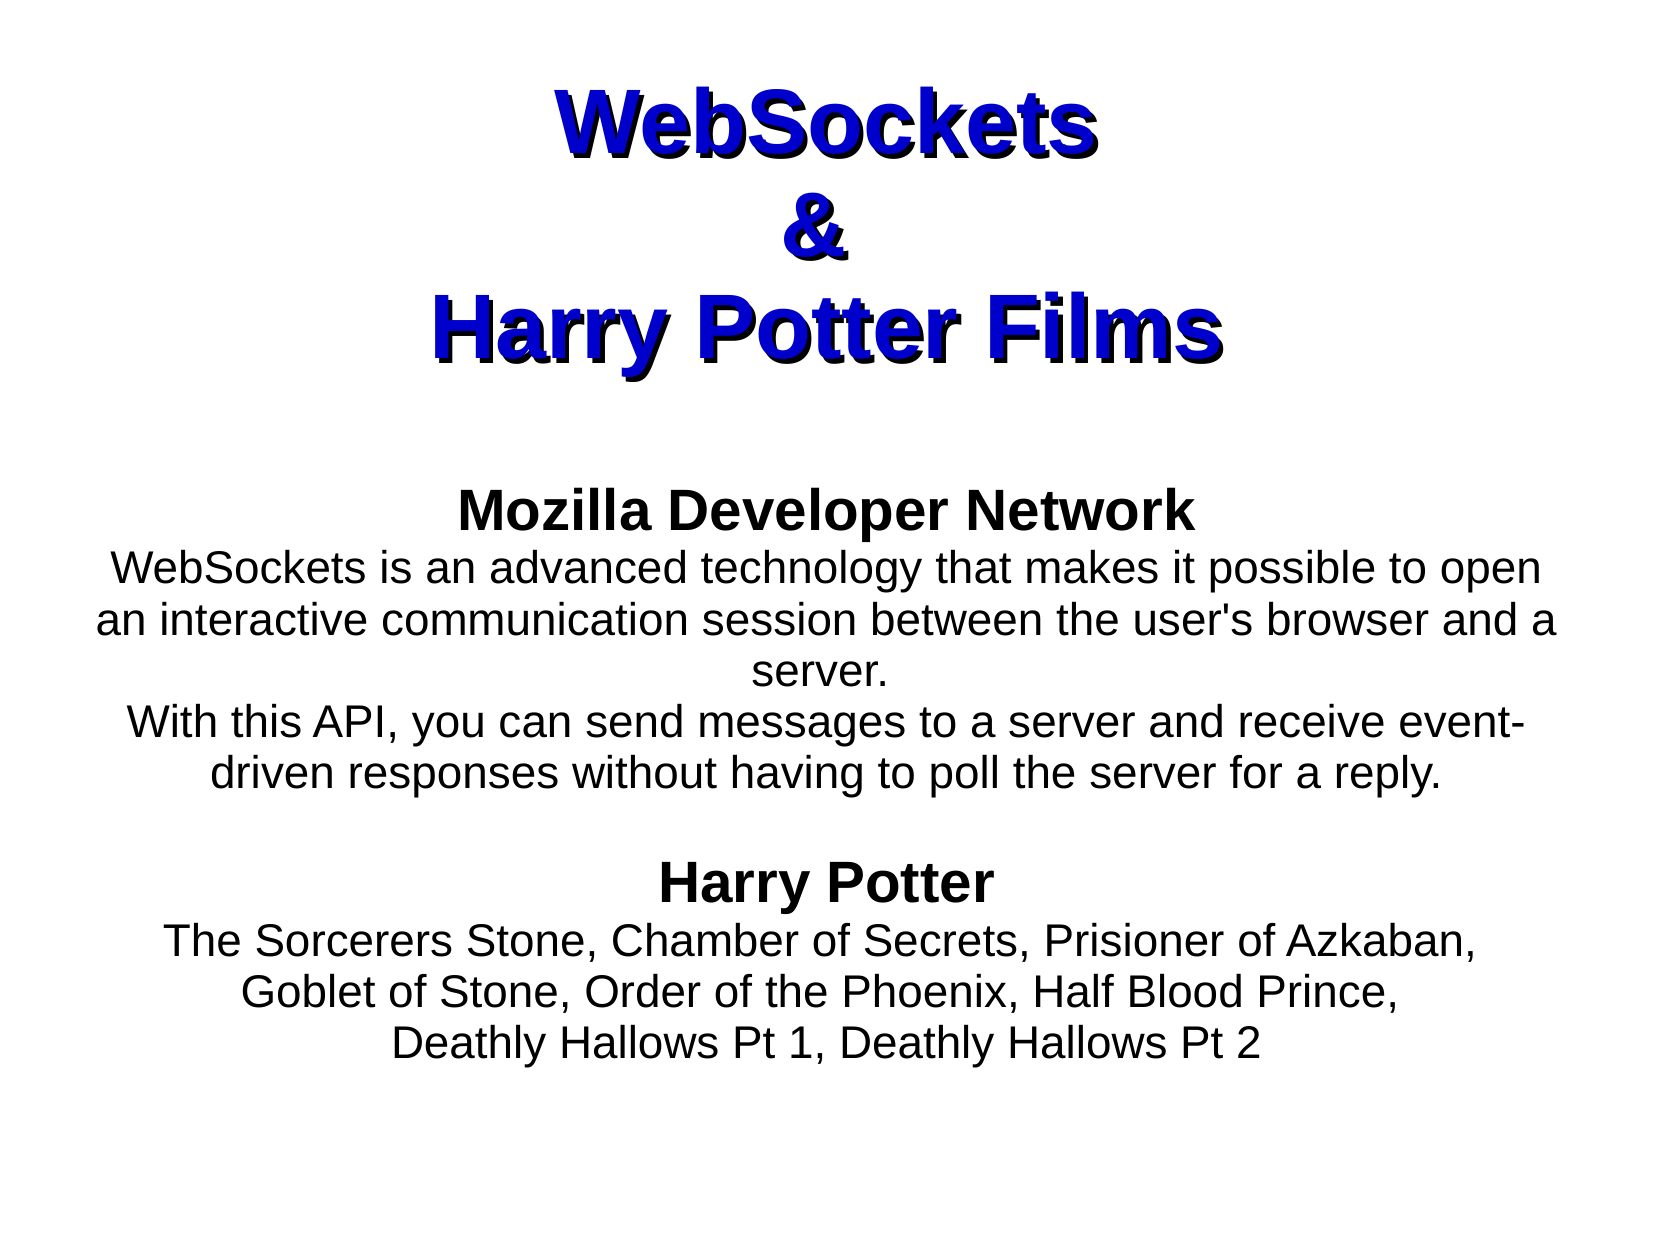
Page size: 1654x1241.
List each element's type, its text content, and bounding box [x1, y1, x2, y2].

subtitle Mozilla Developer Network WebSockets is an advanced technology that makes it possible to open an interactive communication session between the user's browser and a server. With this API, you can send messages to a server and receive event-driven responses without having to poll the server for a reply. Harry Potter The Sorcerers Stone, Chamber of Secrets, Prisioner of Azkaban, Goblet of Stone, Order of the Phoenix, Half Blood Prince, Deathly Hallows Pt 1, Deathly Hallows Pt 2 [82, 413, 1571, 1133]
title WebSockets & Harry Potter Films [82, 70, 1571, 379]
